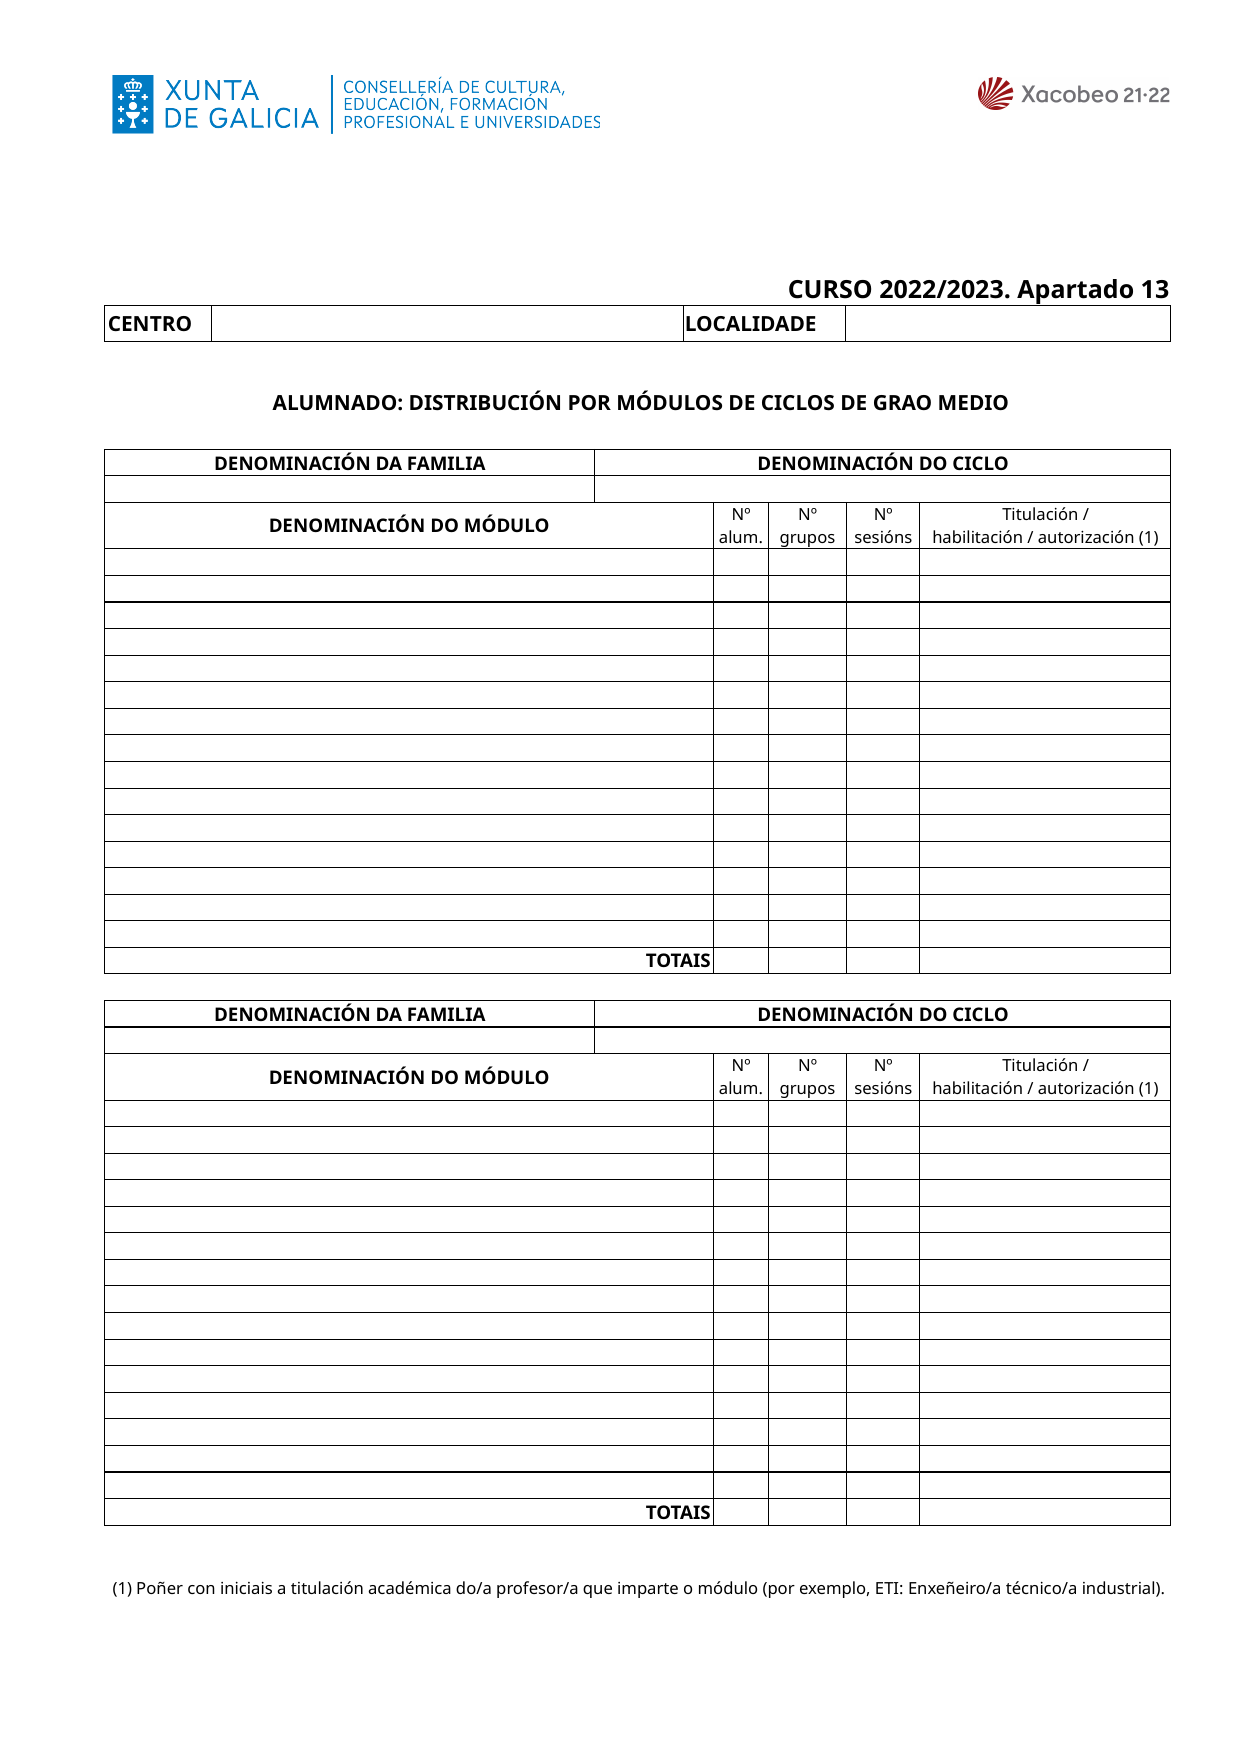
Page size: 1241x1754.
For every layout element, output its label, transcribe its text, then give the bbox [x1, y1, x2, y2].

table_cell [769, 603, 846, 628]
table_cell [105, 1154, 713, 1179]
text CURSO 2022/2023. Apartado 13 [112, 271, 1169, 305]
table_cell [105, 1101, 713, 1126]
table_cell [105, 1207, 713, 1232]
table_cell [105, 1260, 713, 1285]
table_cell [847, 1393, 919, 1418]
table_cell [847, 868, 919, 894]
table_cell [714, 1233, 768, 1259]
table_cell [769, 576, 846, 601]
table_cell [920, 603, 1170, 628]
table_cell [920, 921, 1170, 947]
table_cell [920, 948, 1170, 973]
table_cell [847, 948, 919, 973]
table_cell [769, 1207, 846, 1232]
table_cell [105, 815, 713, 841]
table_cell [105, 735, 713, 761]
table_cell [769, 1366, 846, 1392]
table_cell [105, 476, 594, 502]
table_cell [714, 948, 768, 973]
table_cell [714, 921, 768, 947]
table_cell [769, 842, 846, 867]
table_cell [920, 1313, 1170, 1338]
table_cell [920, 1207, 1170, 1232]
table_cell TOTAIS [105, 948, 713, 973]
table_cell [920, 868, 1170, 894]
table_cell [920, 735, 1170, 761]
table_cell [595, 1028, 1170, 1053]
table_cell [105, 682, 713, 708]
table_cell [769, 815, 846, 841]
table_cell [920, 789, 1170, 814]
table_cell [714, 735, 768, 761]
table_cell [769, 1393, 846, 1418]
table_cell [714, 868, 768, 894]
table_cell [769, 762, 846, 787]
table_cell [847, 709, 919, 734]
table_cell [105, 1366, 713, 1392]
table_cell [920, 682, 1170, 708]
table_cell [847, 1340, 919, 1365]
table_cell [769, 948, 846, 973]
table_cell [714, 1393, 768, 1418]
table_cell [847, 576, 919, 601]
table_cell [920, 1127, 1170, 1153]
table_cell [595, 476, 1170, 502]
table_cell [105, 1393, 713, 1418]
table_cell [847, 921, 919, 947]
table_cell [769, 1313, 846, 1338]
table_cell [714, 1286, 768, 1312]
table_cell [105, 1127, 713, 1153]
table_cell [847, 1154, 919, 1179]
table_cell [105, 762, 713, 787]
table_cell [105, 576, 713, 601]
table_cell [847, 842, 919, 867]
table_header DENOMINACIÓN DA FAMILIA [105, 1001, 594, 1026]
table_cell [714, 1101, 768, 1126]
table_cell [847, 815, 919, 841]
table_header [212, 306, 683, 341]
table_cell [105, 603, 713, 628]
table_cell [769, 1473, 846, 1498]
table_cell Nº grupos [769, 503, 846, 548]
table_cell Titulación / habilitación / autorización (1) [920, 503, 1170, 548]
table_cell [920, 762, 1170, 787]
table_cell [847, 789, 919, 814]
table_cell [105, 921, 713, 947]
table_cell [847, 762, 919, 787]
table_cell [769, 709, 846, 734]
table_cell [769, 656, 846, 681]
table_cell [847, 682, 919, 708]
table_cell [105, 656, 713, 681]
table_cell [714, 762, 768, 787]
table_cell [920, 1260, 1170, 1285]
table_cell [105, 789, 713, 814]
table_cell [769, 789, 846, 814]
table_cell [105, 895, 713, 920]
table_cell [105, 1286, 713, 1312]
table_cell [847, 1446, 919, 1471]
table_cell [714, 815, 768, 841]
table_cell [714, 1446, 768, 1471]
table_cell [847, 1260, 919, 1285]
table_cell DENOMINACIÓN DO MÓDULO [105, 503, 713, 548]
table_header [846, 306, 1170, 341]
table_cell [920, 842, 1170, 867]
subtitle ALUMNADO: DISTRIBUCIÓN POR MÓDULOS DE CICLOS DE GRAO MEDIO [112, 370, 1169, 420]
table_cell [847, 603, 919, 628]
table_header DENOMINACIÓN DO CICLO [595, 450, 1170, 475]
table_cell [769, 1101, 846, 1126]
table_cell [769, 549, 846, 575]
table_cell TOTAIS [105, 1499, 713, 1524]
table_cell [714, 576, 768, 601]
table_cell [847, 895, 919, 920]
table_cell [769, 1180, 846, 1206]
table_cell [769, 735, 846, 761]
table_cell [714, 1499, 768, 1524]
table_cell [920, 709, 1170, 734]
table_header LOCALIDADE [684, 306, 845, 341]
table_cell [920, 656, 1170, 681]
table_cell [769, 895, 846, 920]
table_cell [847, 656, 919, 681]
table_cell [714, 1260, 768, 1285]
table_cell [769, 1233, 846, 1259]
table_cell [714, 1340, 768, 1365]
table_cell [920, 1499, 1170, 1524]
table_cell [847, 735, 919, 761]
table_cell [105, 1180, 713, 1206]
table_cell [769, 1340, 846, 1365]
table_cell [920, 1154, 1170, 1179]
text (1) Poñer con iniciais a titulación académica do/a profesor/a que imparte o módulo (por exemplo, ETI: Enxeñeiro/a técnico/a industrial). [112, 1577, 1169, 1599]
table_cell [920, 576, 1170, 601]
table_cell [769, 1446, 846, 1471]
table_cell [105, 709, 713, 734]
table_cell [769, 1127, 846, 1153]
table_cell [105, 868, 713, 894]
table_header DENOMINACIÓN DA FAMILIA [105, 450, 594, 475]
table_cell [714, 682, 768, 708]
table_cell [105, 629, 713, 654]
table_cell [920, 549, 1170, 575]
table_cell [920, 1473, 1170, 1498]
table_cell [847, 1233, 919, 1259]
table_cell [920, 1419, 1170, 1445]
table_header DENOMINACIÓN DO CICLO [595, 1001, 1170, 1026]
table_cell [714, 1127, 768, 1153]
table_cell [105, 842, 713, 867]
table_cell [714, 1419, 768, 1445]
table_cell [920, 815, 1170, 841]
table_cell [920, 1340, 1170, 1365]
table_cell [847, 1366, 919, 1392]
table_cell [105, 1313, 713, 1338]
table_cell [847, 1499, 919, 1524]
table_cell [714, 603, 768, 628]
table_cell [105, 1028, 594, 1053]
table_cell [769, 868, 846, 894]
table_cell [847, 1207, 919, 1232]
table_cell [769, 1154, 846, 1179]
table_cell [847, 1286, 919, 1312]
table_cell [714, 709, 768, 734]
table_header CENTRO [105, 306, 211, 341]
table_cell [105, 1446, 713, 1471]
table_cell [920, 895, 1170, 920]
table_cell [920, 629, 1170, 654]
table_cell [920, 1446, 1170, 1471]
table_cell [769, 1286, 846, 1312]
table_cell [847, 1127, 919, 1153]
table_cell [769, 629, 846, 654]
table_cell [714, 1473, 768, 1498]
table_cell [714, 1366, 768, 1392]
table_cell DENOMINACIÓN DO MÓDULO [105, 1054, 713, 1099]
table_cell [769, 921, 846, 947]
table_cell [714, 1154, 768, 1179]
table_cell [714, 1313, 768, 1338]
table_cell [920, 1393, 1170, 1418]
table_cell [920, 1366, 1170, 1392]
table_cell [105, 1473, 713, 1498]
table_cell [714, 549, 768, 575]
table_cell [714, 789, 768, 814]
table_cell [714, 629, 768, 654]
table_cell Nº alum. [714, 1054, 768, 1099]
table_cell [920, 1101, 1170, 1126]
table_cell [847, 549, 919, 575]
table_cell [920, 1233, 1170, 1259]
table_cell [105, 1340, 713, 1365]
table_cell Nº sesións [847, 1054, 919, 1099]
table_cell [769, 1419, 846, 1445]
table_cell [920, 1180, 1170, 1206]
table_cell Titulación / habilitación / autorización (1) [920, 1054, 1170, 1099]
table_cell [847, 1101, 919, 1126]
table_cell [920, 1286, 1170, 1312]
table_cell [714, 842, 768, 867]
table_cell [847, 629, 919, 654]
table_cell [847, 1180, 919, 1206]
table_cell [714, 656, 768, 681]
table_cell [847, 1313, 919, 1338]
table_cell [847, 1473, 919, 1498]
table_cell [105, 1419, 713, 1445]
table_cell Nº grupos [769, 1054, 846, 1099]
table_cell [105, 549, 713, 575]
table_cell [105, 1233, 713, 1259]
table_cell Nº sesións [847, 503, 919, 548]
table_cell [769, 1499, 846, 1524]
table_cell [847, 1419, 919, 1445]
table_cell [714, 1207, 768, 1232]
table_cell [714, 895, 768, 920]
table_cell [769, 682, 846, 708]
table_cell [714, 1180, 768, 1206]
table_cell [769, 1260, 846, 1285]
table_cell Nº alum. [714, 503, 768, 548]
